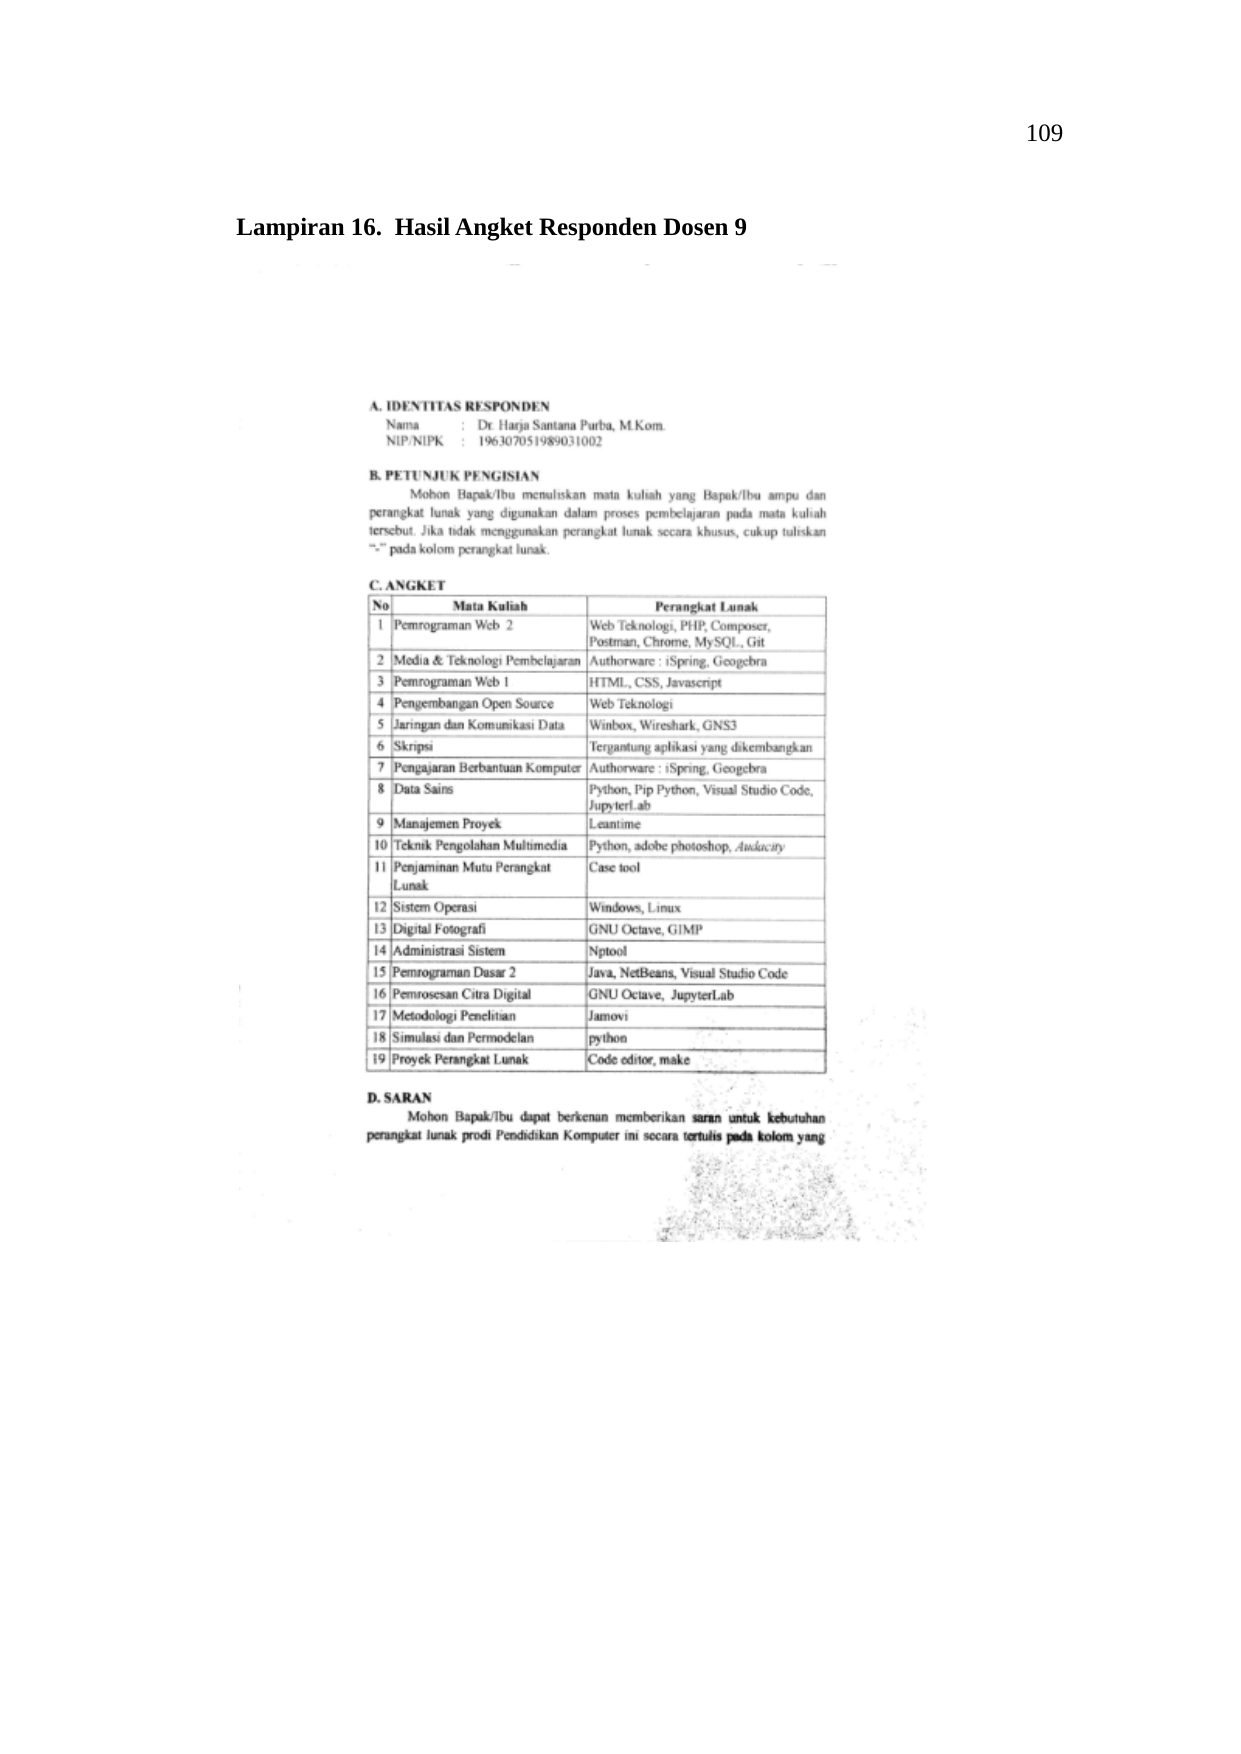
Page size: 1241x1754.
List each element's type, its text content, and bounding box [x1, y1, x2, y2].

picture [239, 264, 928, 1242]
subtitle Hasil Angket Responden Dosen 9 [236, 212, 1063, 241]
